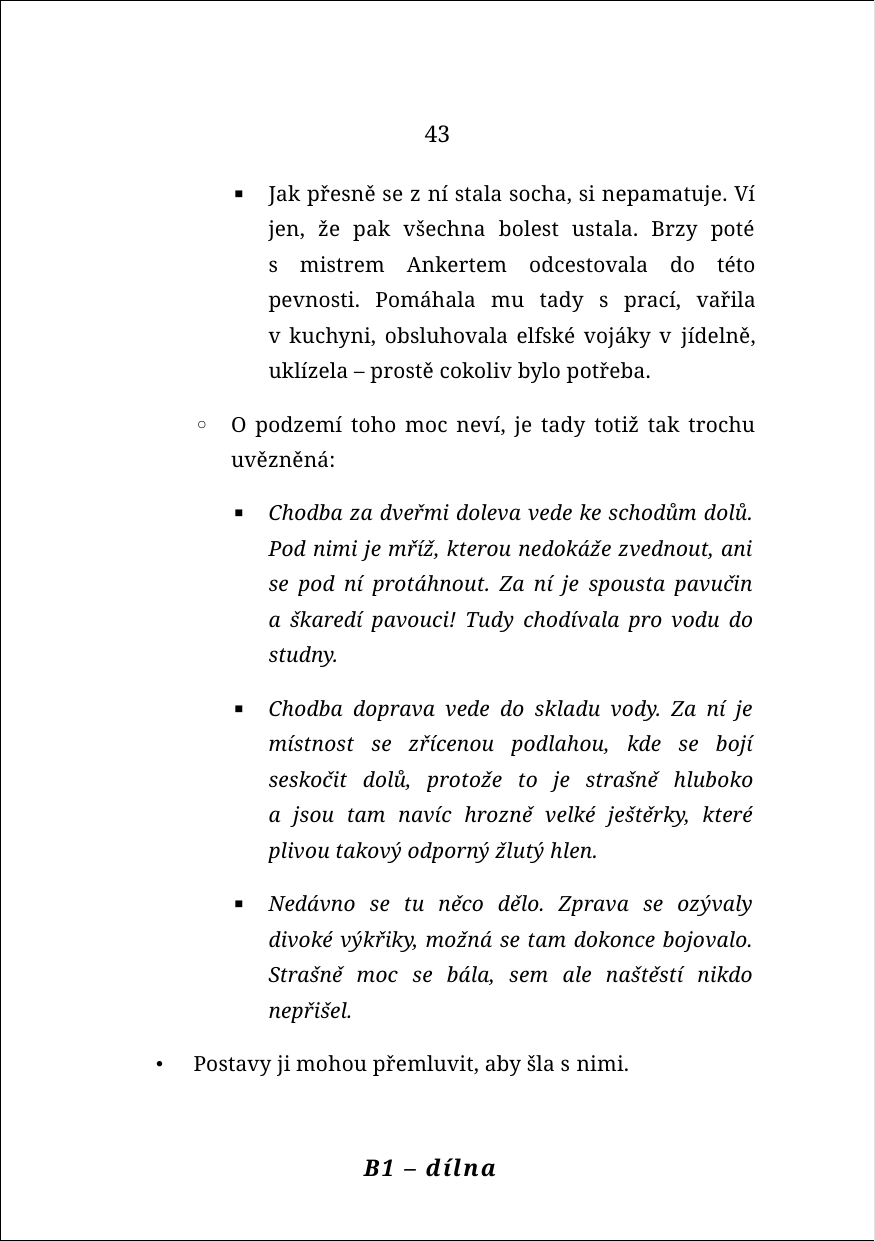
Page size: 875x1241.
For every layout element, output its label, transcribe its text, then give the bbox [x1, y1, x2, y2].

list Nedávno se tu něco dělo. Zprava se ozývaly divoké výkřiky, možná se tam dokonce bojovalo. Strašně moc se bála, sem ale naštěstí nikdo nepřišel. [231, 889, 756, 1024]
list Chodba doprava vede do skladu vody. Za ní je místnost se zřícenou podlahou, kde se bojí seskočit dolů, protože to je strašně hluboko a⁠ jsou tam navíc hrozně velké ještěrky, které plivou takový odporný žlutý hlen. [231, 694, 756, 864]
list Postavy ji mohou přemluvit, aby šla s⁠ nimi. [156, 1049, 756, 1077]
list O⁠ podzemí toho moc neví, je tady totiž tak trochu uvězněná: [193, 410, 756, 474]
list Jak přesně se z⁠ ní stala socha, si nepamatuje. Ví jen, že pak všechna bolest ustala. Brzy poté s⁠ mistrem Ankertem odcestovala do této pevnosti. Pomáhala mu tady s⁠ prací, vařila v⁠ kuchyni, obsluhovala elfské vojáky v⁠ jídelně, uklízela – prostě cokoliv bylo potřeba. [231, 179, 756, 385]
list Chodba za dveřmi doleva vede ke schodům dolů. Pod nimi je mříž, kterou nedokáže zvednout, ani se pod ní protáhnout. Za ní je spousta pavučin a⁠ škaredí pavouci! Tudy chodívala pro vodu do studny. [231, 498, 756, 669]
